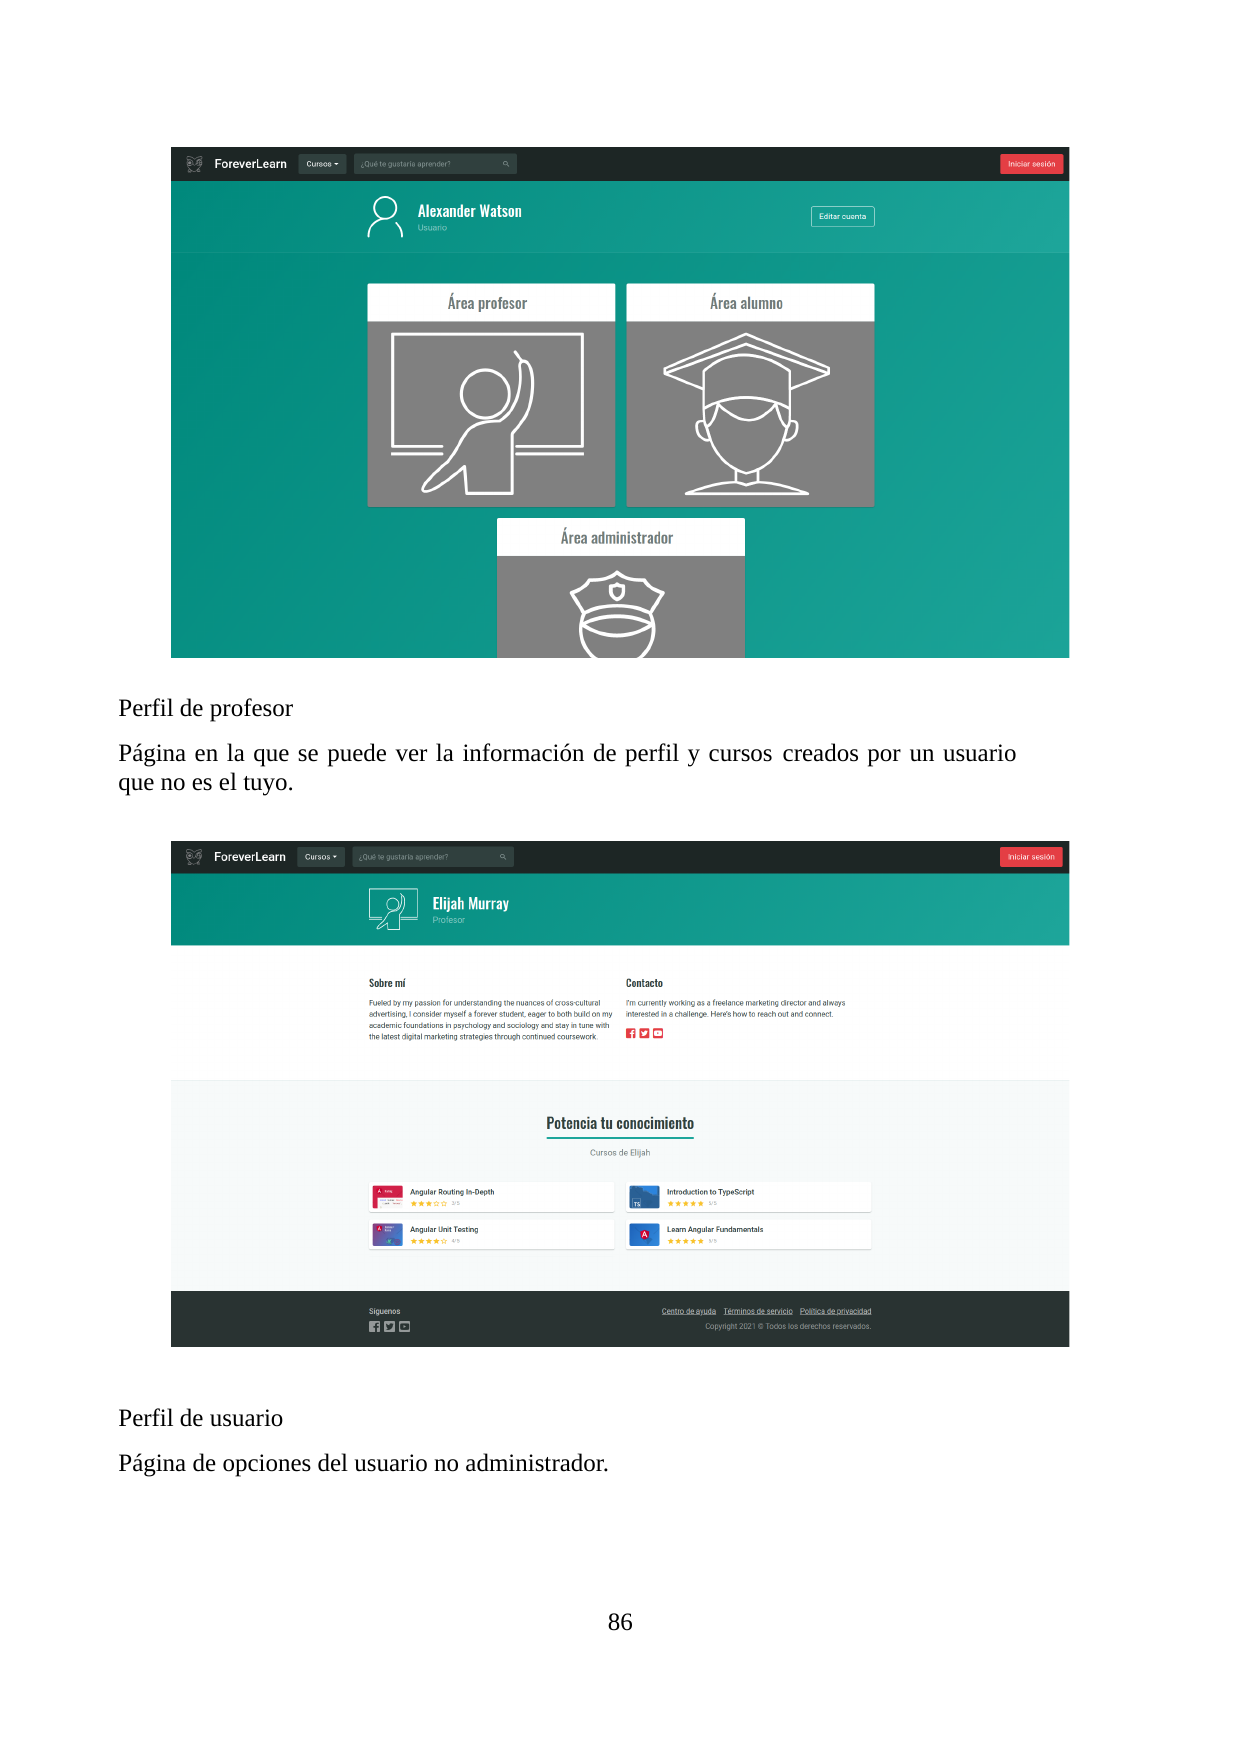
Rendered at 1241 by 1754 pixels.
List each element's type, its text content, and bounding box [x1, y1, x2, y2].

text Perfil de usuario [118, 1403, 1017, 1431]
text Página en la que se puede ver la información de perfil y cursos creados por un usuario que no es el tuyo. [118, 738, 1017, 796]
text Página de opciones del usuario no administrador. [118, 1448, 1017, 1477]
picture [171, 147, 1070, 658]
picture [171, 841, 1070, 1347]
text Perfil de profesor [118, 693, 1017, 721]
